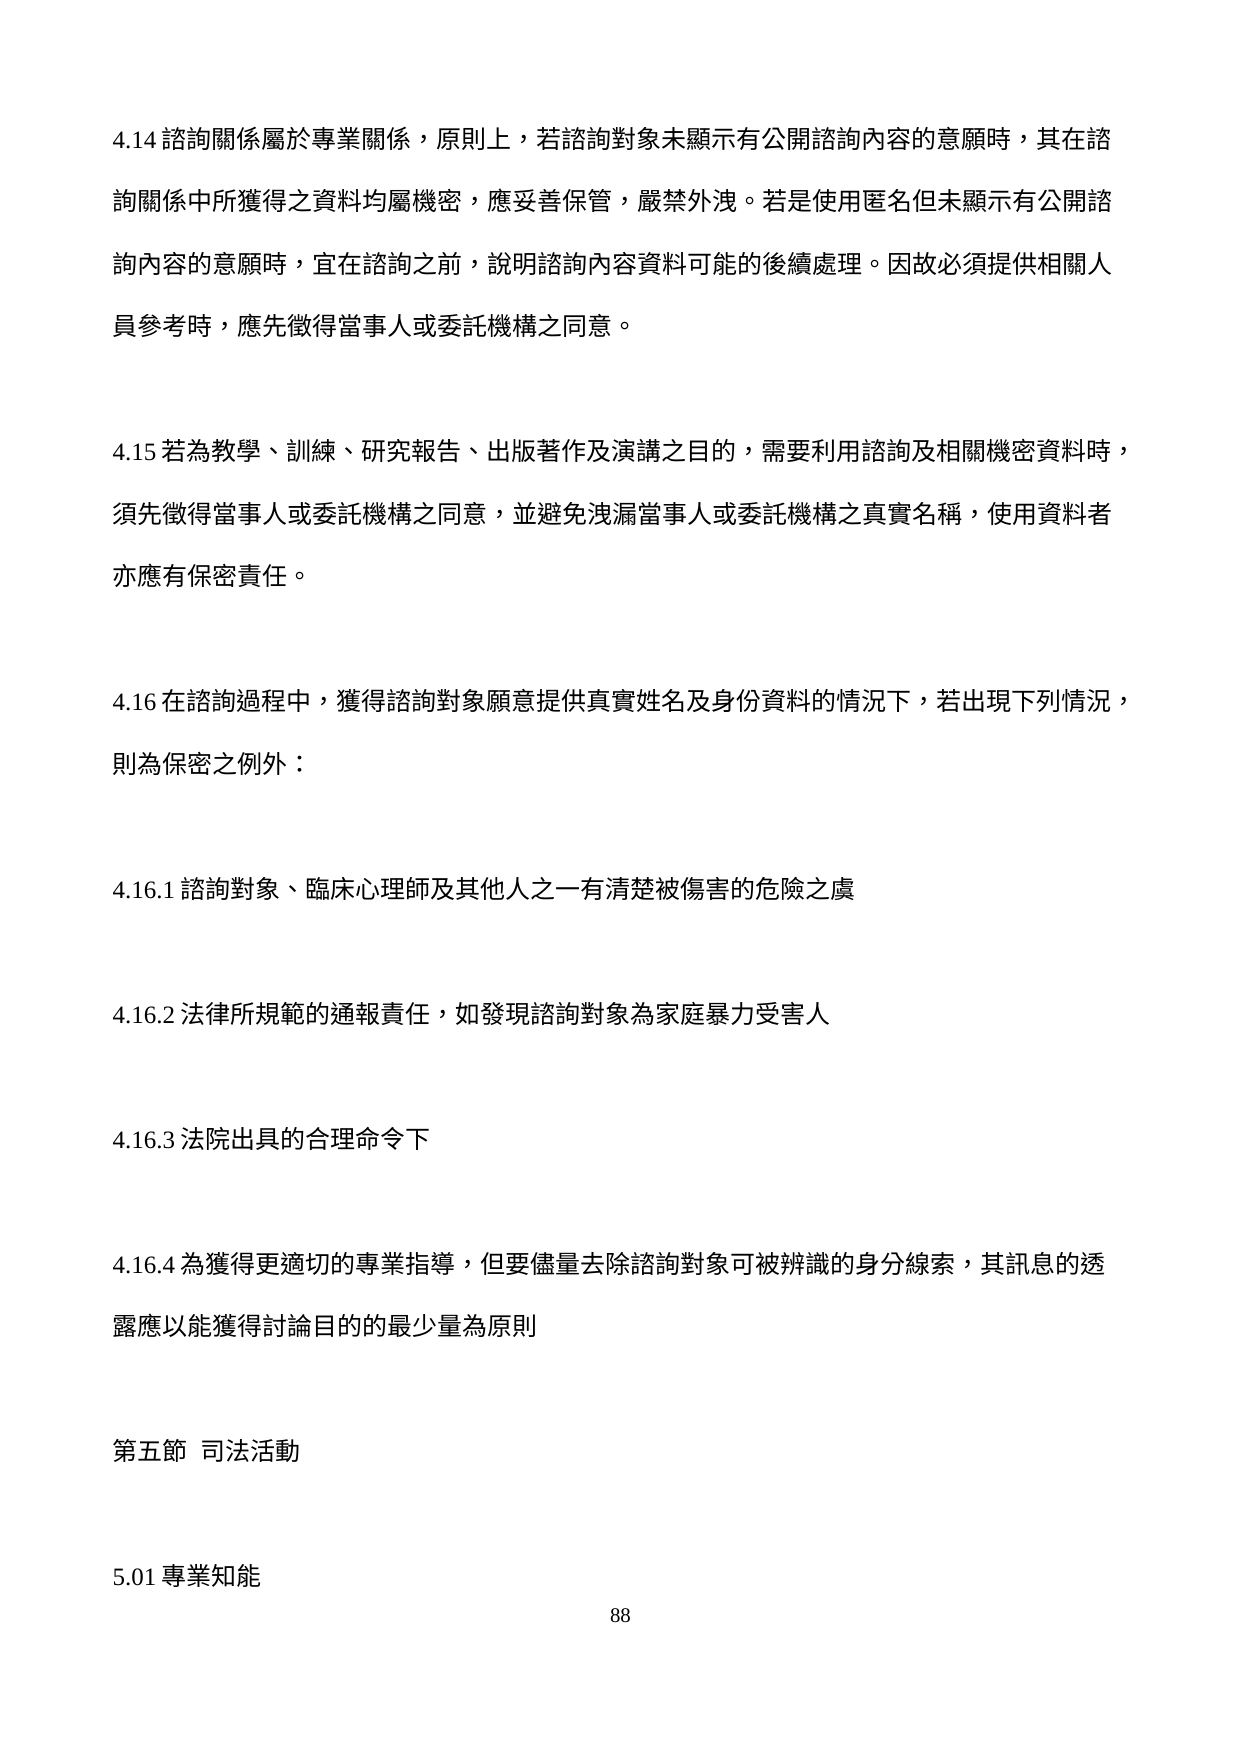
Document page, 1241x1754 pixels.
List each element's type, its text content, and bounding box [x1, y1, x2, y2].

text 4.15若為教學、訓練、研究報告、出版著作及演講之目的，需要利用諮詢及相關機密資料時，須先徵得當事人或委託機構之同意，並避免洩漏當事人或委託機構之真實名稱，使用資料者亦應有保密責任。 [112, 408, 1128, 596]
text 4.16.3法院出具的合理命令下 [112, 1096, 1128, 1158]
text 4.16.4為獲得更適切的專業指導，但要儘量去除諮詢對象可被辨識的身分線索，其訊息的透露應以能獲得討論目的的最少量為原則 [112, 1221, 1128, 1346]
text 第五節 司法活動 [112, 1408, 1128, 1471]
text 4.16.1諮詢對象、臨床心理師及其他人之一有清楚被傷害的危險之虞 [112, 846, 1128, 908]
text 4.16在諮詢過程中，獲得諮詢對象願意提供真實姓名及身份資料的情況下，若出現下列情況，則為保密之例外： [112, 658, 1128, 783]
text 5.01專業知能 [112, 1533, 1128, 1596]
text 4.16.2法律所規範的通報責任，如發現諮詢對象為家庭暴力受害人 [112, 971, 1128, 1033]
text 4.14諮詢關係屬於專業關係，原則上，若諮詢對象未顯示有公開諮詢內容的意願時，其在諮詢關係中所獲得之資料均屬機密，應妥善保管，嚴禁外洩。若是使用匿名但未顯示有公開諮詢內容的意願時，宜在諮詢之前，說明諮詢內容資料可能的後續處理。因故必須提供相關人員參考時，應先徵得當事人或委託機構之同意。 [112, 96, 1128, 346]
